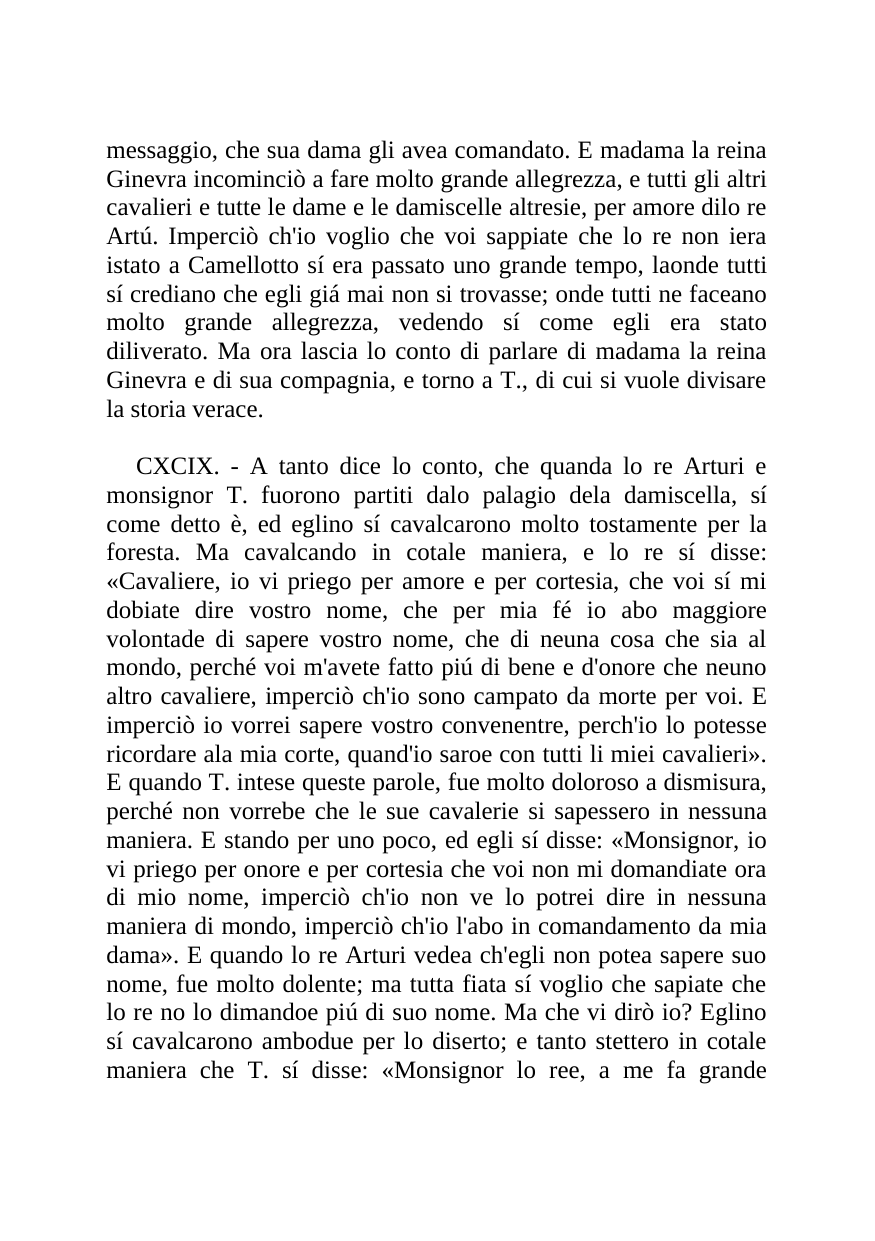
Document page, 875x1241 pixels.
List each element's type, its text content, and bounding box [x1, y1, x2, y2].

text messaggio, che sua dama gli avea comandato. E madama la reina Ginevra incominciò a fare molto grande allegrezza, e tutti gli altri cavalieri e tutte le dame e le damiscelle altresie, per amore dilo re Artú. Imperciò ch'io voglio che voi sappiate che lo re non iera istato a Camellotto sí era passato uno grande tempo, laonde tutti sí crediano che egli giá mai non si trovasse; onde tutti ne faceano molto grande allegrezza, vedendo sí come egli era stato diliverato. Ma ora lascia lo conto di parlare di madama la reina Ginevra e di sua compagnia, e torno a T., di cui si vuole divisare la storia verace. [106, 135, 768, 422]
text CXCIX. - A tanto dice lo conto, che quanda lo re Arturi e monsignor T. fuorono partiti dalo palagio dela damiscella, sí come detto è, ed eglino sí cavalcarono molto tostamente per la foresta. Ma cavalcando in cotale maniera, e lo re sí disse: «Cavaliere, io vi priego per amore e per cortesia, che voi sí mi dobiate dire vostro nome, che per mia fé io abo maggiore volontade di sapere vostro nome, che di neuna cosa che sia al mondo, perché voi m'avete fatto piú di bene e d'onore che neuno altro cavaliere, imperciò ch'io sono campato da morte per voi. E imperciò io vorrei sapere vostro convenentre, perch'io lo potesse ricordare ala mia corte, quand'io saroe con tutti li miei cavalieri». E quando T. intese queste parole, fue molto doloroso a dismisura, perché non vorrebe che le sue cavalerie si sapessero in nessuna maniera. E stando per uno poco, ed egli sí disse: «Monsignor, io vi priego per onore e per cortesia che voi non mi domandiate ora di mio nome, imperciò ch'io non ve lo potrei dire in nessuna maniera di mondo, imperciò ch'io l'abo in comandamento da mia dama». E quando lo re Arturi vedea ch'egli non potea sapere suo nome, fue molto dolente; ma tutta fiata sí voglio che sapiate che lo re no lo dimandoe piú di suo nome. Ma che vi dirò io? Eglino sí cavalcarono ambodue per lo diserto; e tanto stettero in cotale maniera che T. sí disse: «Monsignor lo ree, a me fa grande [106, 451, 768, 1084]
